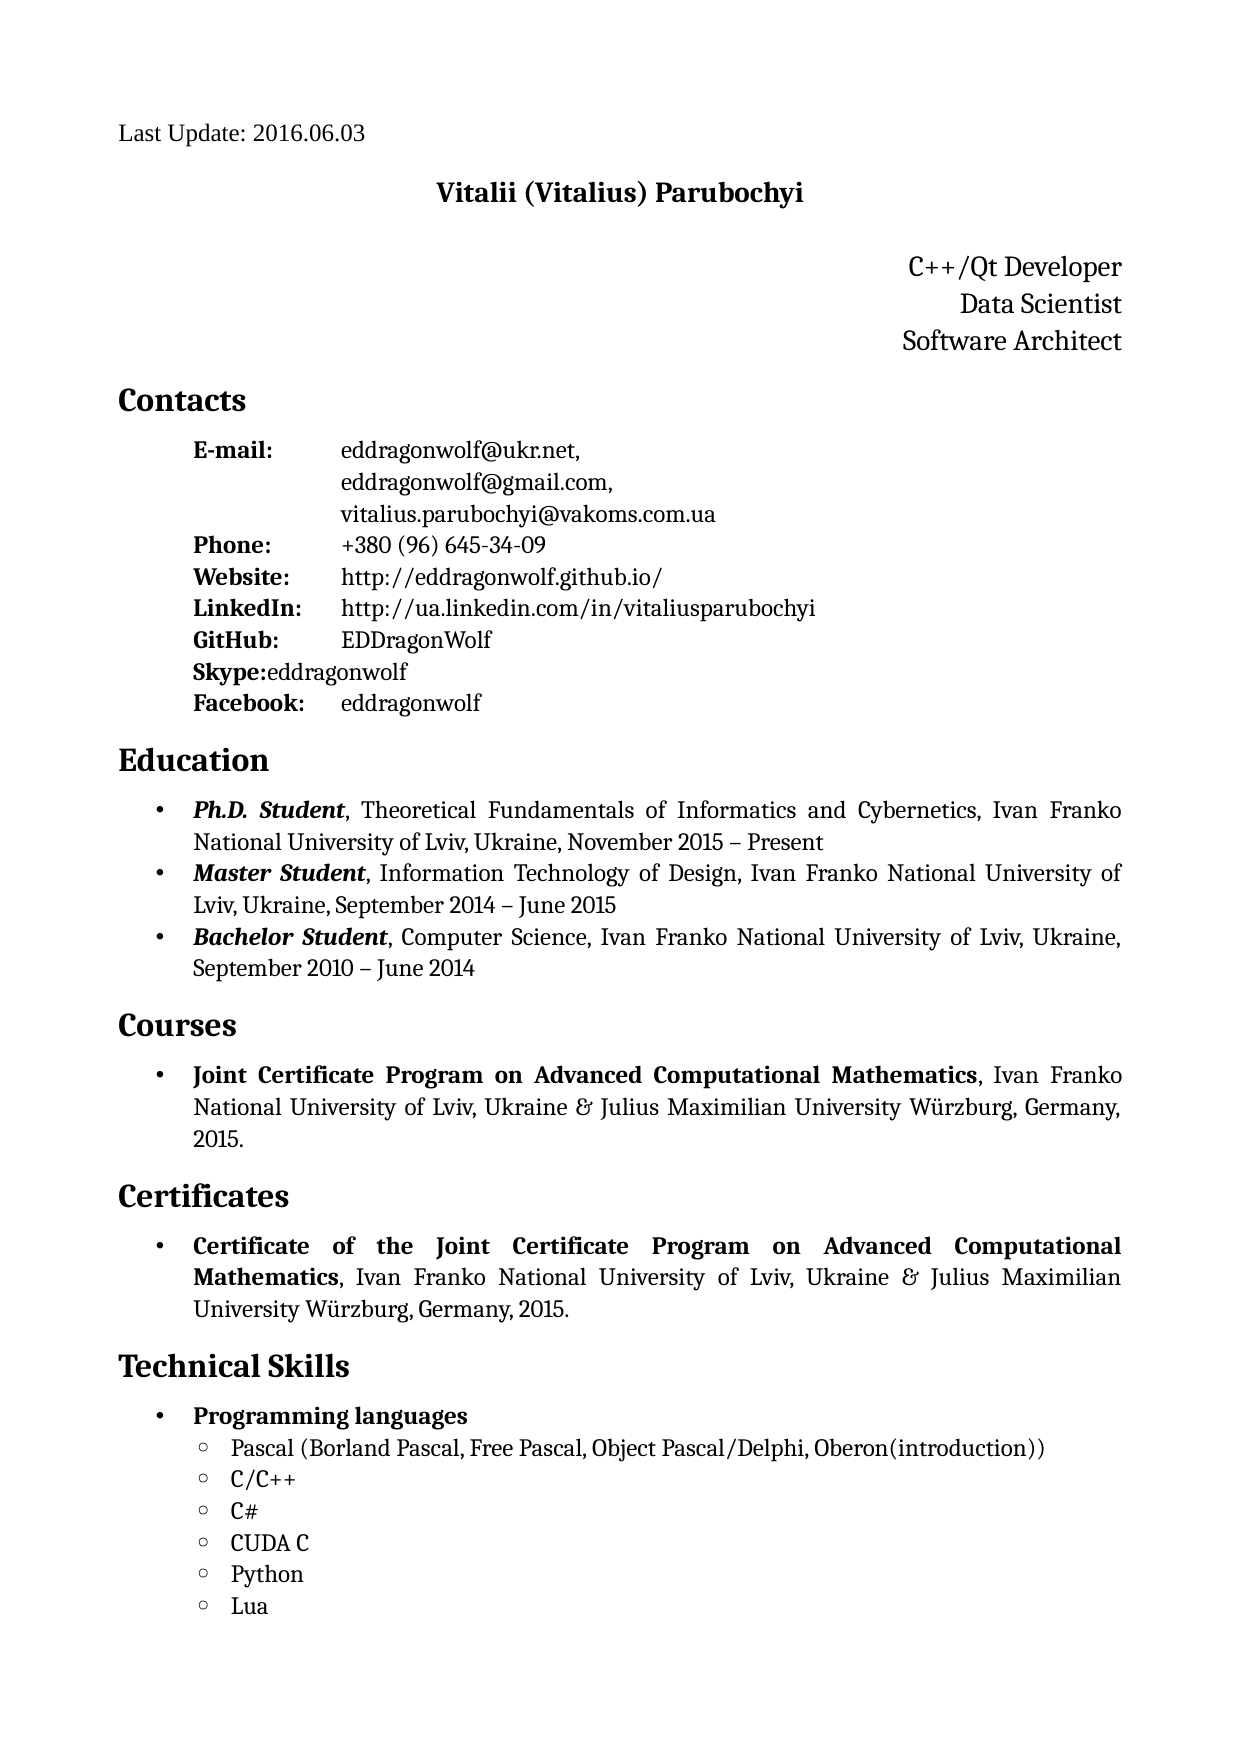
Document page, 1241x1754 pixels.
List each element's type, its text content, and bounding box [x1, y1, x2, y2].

text Facebook: eddragonwolf [193, 689, 1122, 718]
list Master Student, Information Technology of Design, Ivan Franko National University of Lviv, Ukraine, September 2014 – June 2015 [156, 859, 1122, 920]
text vitalius.parubochyi@vakoms.com.ua [193, 499, 1122, 528]
subtitle Certificates [118, 1177, 1122, 1215]
text LinkedIn: http://ua.linkedin.com/in/vitaliusparubochyi [193, 594, 1122, 623]
list Certificate of the Joint Certificate Program on Advanced Computational Mathematics, Ivan Franko National University of Lviv, Ukraine & Julius Maximilian University Würzburg, Germany, 2015. [156, 1232, 1122, 1324]
list Lua [193, 1592, 1122, 1620]
list C/C++ [193, 1465, 1122, 1494]
list Python [193, 1560, 1122, 1589]
text Website: http://eddragonwolf.github.io/ [193, 563, 1122, 591]
list Joint Certificate Program on Advanced Computational Mathematics, Ivan Franko National University of Lviv, Ukraine & Julius Maximilian University Würzburg, Germany, 2015. [156, 1061, 1122, 1153]
text Phone: +380 (96) 645-34-09 [193, 531, 1122, 560]
subtitle Courses [118, 1006, 1122, 1045]
text Software Architect [118, 324, 1122, 357]
text Vitalii (Vitalius) Parubochyi [118, 176, 1122, 210]
list C# [193, 1497, 1122, 1526]
list Programming languages [156, 1402, 1122, 1431]
text eddragonwolf@gmail.com, [193, 468, 1122, 497]
subtitle Contacts [118, 382, 1122, 420]
list CUDA C [193, 1528, 1122, 1557]
text E-mail: eddragonwolf@ukr.net, [193, 436, 1122, 465]
list Bachelor Student, Computer Science, Ivan Franko National University of Lviv, Ukraine, September 2010 – June 2014 [156, 922, 1122, 983]
subtitle Education [118, 741, 1122, 780]
list Pascal (Borland Pascal, Free Pascal, Object Pascal/Delphi, Oberon(introduction)) [193, 1434, 1122, 1462]
text C++/Qt Developer [118, 250, 1122, 284]
text Skype: eddragonwolf [193, 657, 1122, 686]
text GitHub: EDDragonWolf [193, 626, 1122, 654]
list Ph.D. Student, Theoretical Fundamentals of Informatics and Cybernetics, Ivan Franko National University of Lviv, Ukraine, November 2015 – Present [156, 796, 1122, 857]
text Data Scientist [118, 287, 1122, 321]
subtitle Technical Skills [118, 1347, 1122, 1386]
